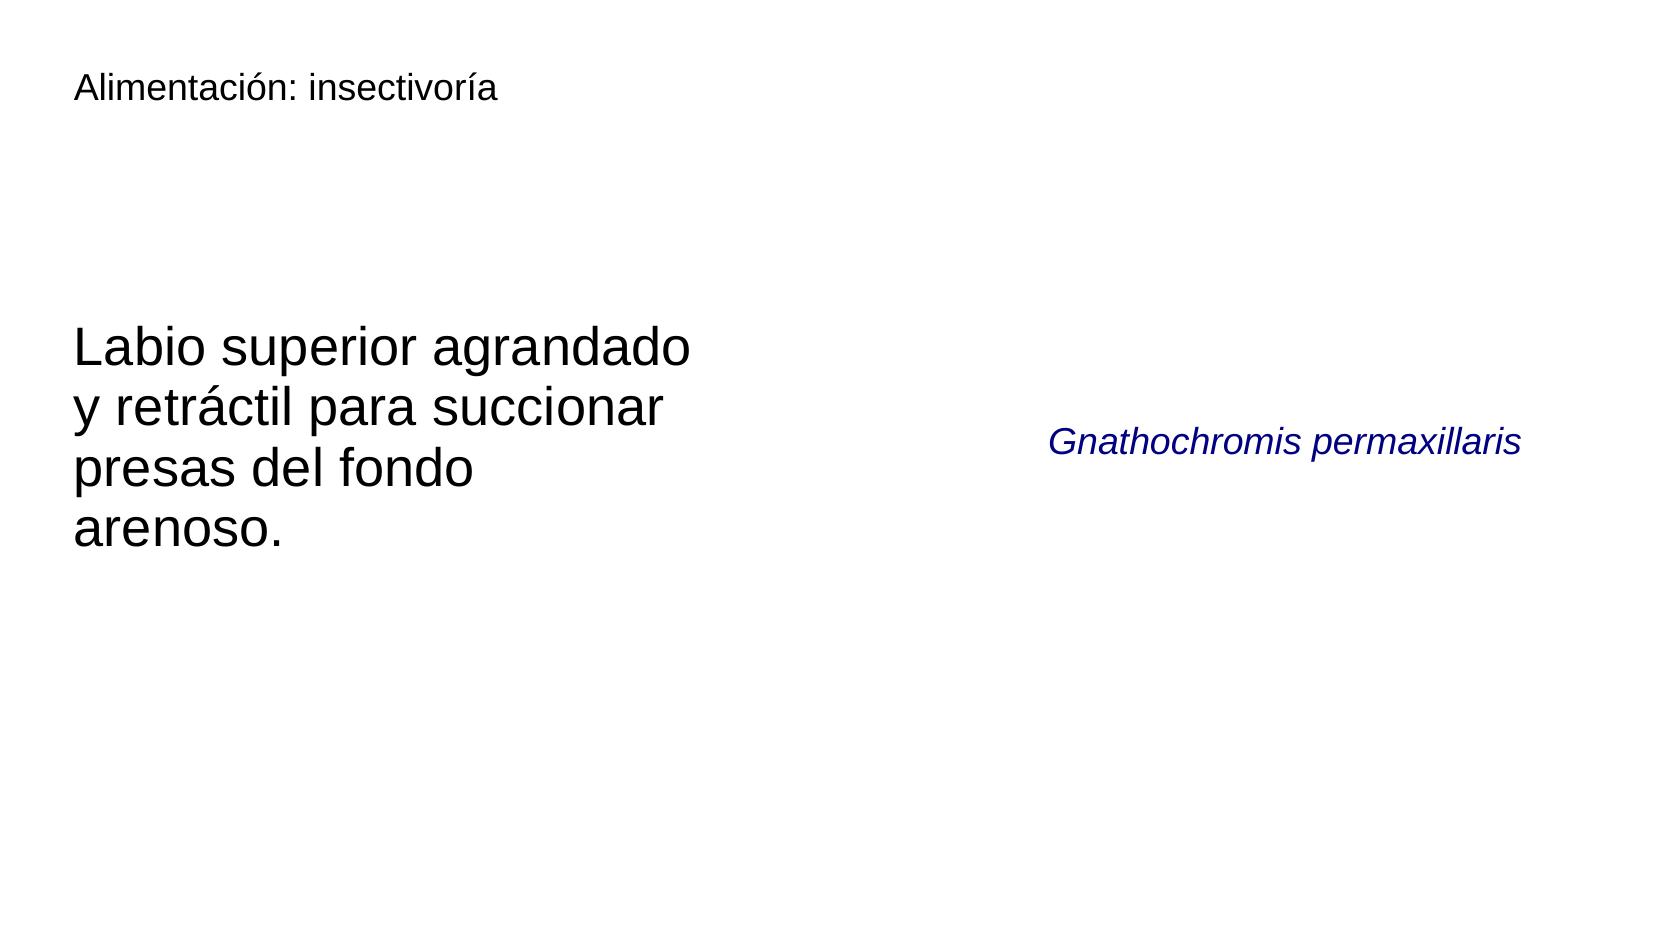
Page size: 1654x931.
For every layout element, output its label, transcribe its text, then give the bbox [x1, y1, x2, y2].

text_box Gnathochromis permaxillaris [1033, 413, 1538, 471]
text_box Alimentación: insectivoría [59, 59, 1063, 116]
text_box Labio superior agrandado y retráctil para succionar presas del fondo arenoso. [59, 308, 709, 650]
